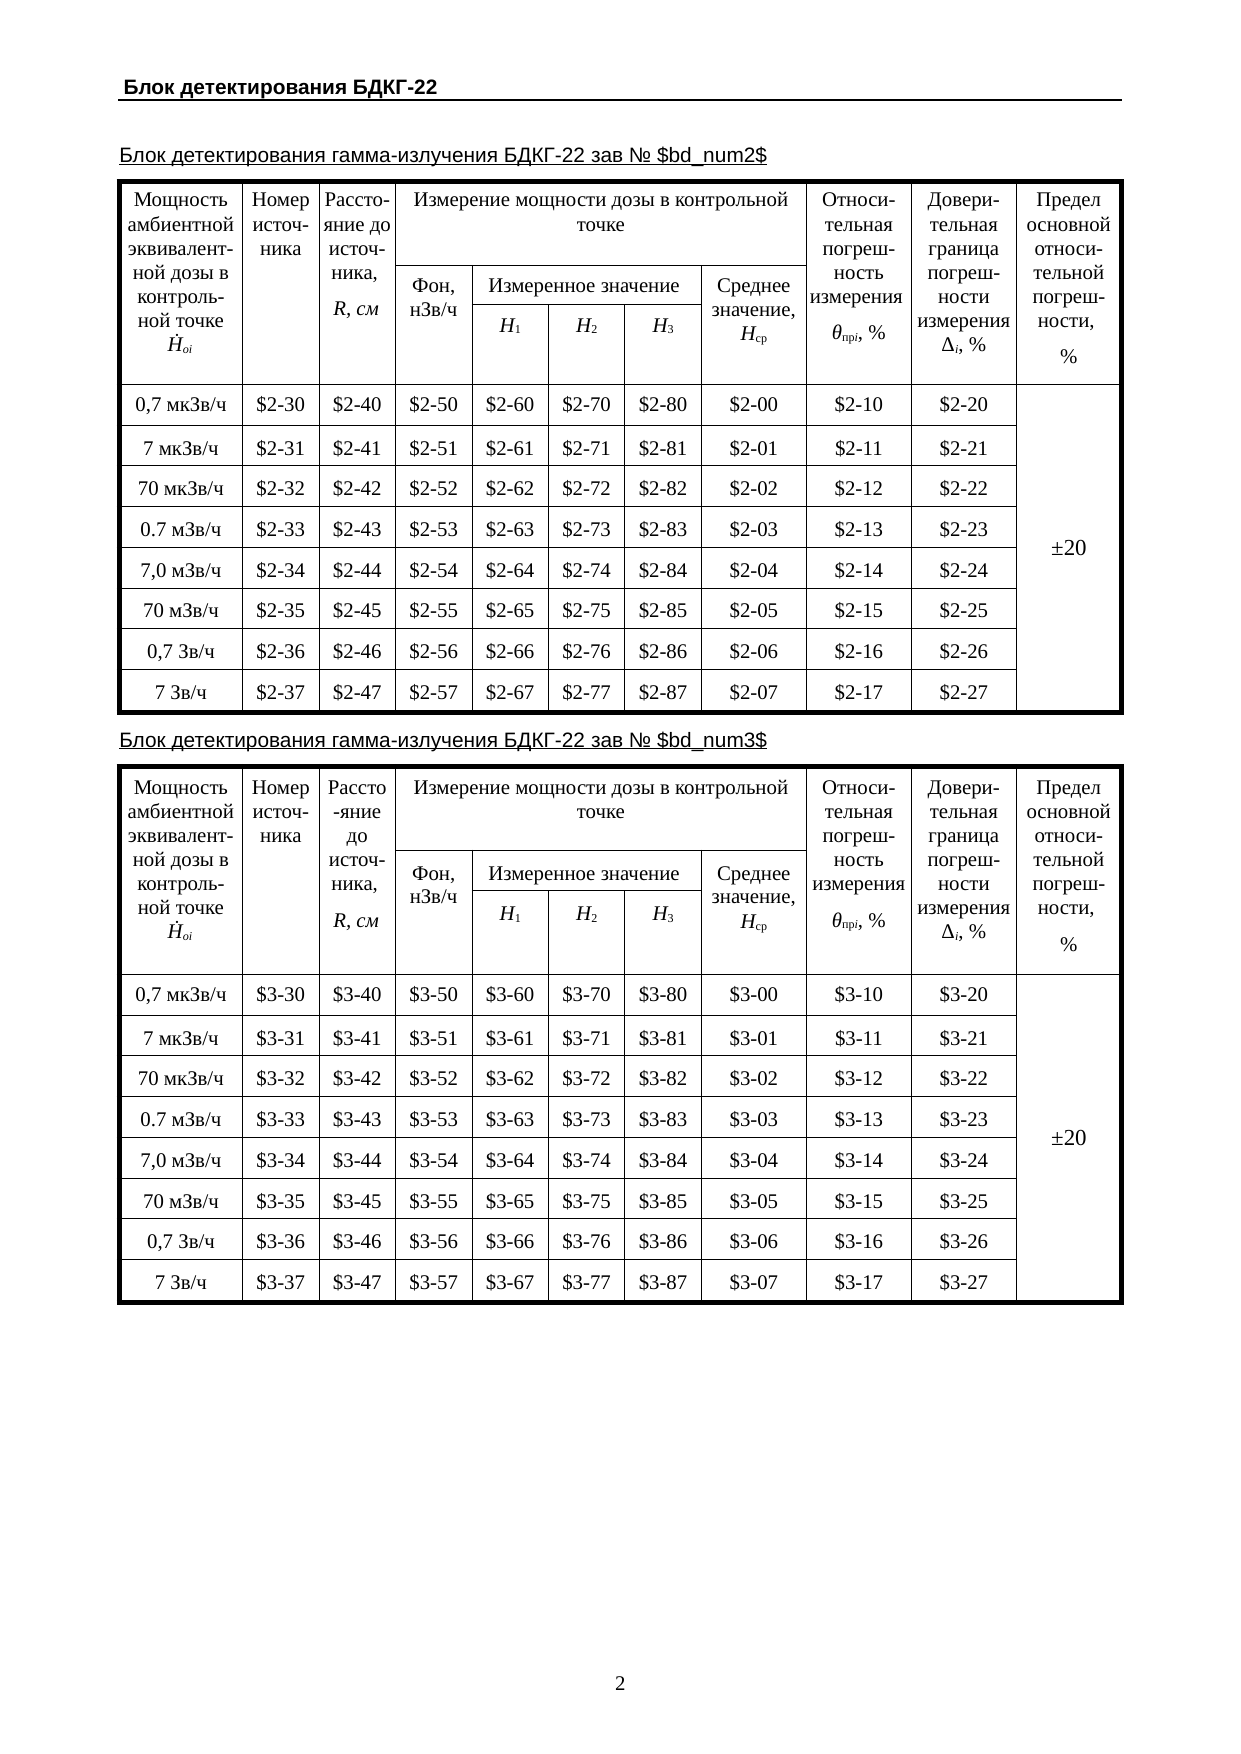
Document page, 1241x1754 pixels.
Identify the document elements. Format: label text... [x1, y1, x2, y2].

table_cell $3-15 [807, 1179, 911, 1218]
table_cell $2-57 [396, 670, 472, 710]
table_cell ±20 [1017, 975, 1119, 1300]
table_cell $3-71 [549, 1016, 624, 1055]
table_cell $2-17 [807, 670, 911, 710]
table_cell $3-62 [473, 1056, 548, 1096]
table_cell $2-20 [912, 385, 1016, 424]
table_cell Относи-тельная погреш-ность измерения θпрi, % [807, 769, 911, 974]
table_cell $3-53 [396, 1097, 472, 1137]
table_cell $3-74 [549, 1138, 624, 1178]
table_cell 7,0 мЗв/ч [122, 1138, 242, 1178]
table_cell 0,7 мкЗв/ч [122, 385, 242, 424]
table_cell $3-61 [473, 1016, 548, 1055]
table_cell Среднее значение, Hср [702, 266, 806, 384]
table_cell $2-46 [320, 629, 395, 669]
table_cell $3-55 [396, 1179, 472, 1218]
table_cell $2-52 [396, 466, 472, 506]
table_cell $3-47 [320, 1260, 395, 1300]
table_cell $2-47 [320, 670, 395, 710]
table_cell $2-63 [473, 507, 548, 547]
table_cell $2-65 [473, 589, 548, 628]
table_cell $3-33 [243, 1097, 319, 1137]
table_cell $2-51 [396, 426, 472, 465]
table_cell $2-73 [549, 507, 624, 547]
table_cell $3-85 [625, 1179, 701, 1218]
table_cell $3-24 [912, 1138, 1016, 1178]
table_cell $3-72 [549, 1056, 624, 1096]
table_cell H1 [473, 305, 548, 384]
table_cell $2-80 [625, 385, 701, 424]
table_cell $2-72 [549, 466, 624, 506]
table_cell $2-10 [807, 385, 911, 424]
table_cell $3-50 [396, 975, 472, 1015]
table_cell H2 [549, 305, 624, 384]
table_cell Номер источ-ника [243, 769, 319, 974]
table_cell $2-67 [473, 670, 548, 710]
table_cell $3-67 [473, 1260, 548, 1300]
table_cell $3-52 [396, 1056, 472, 1096]
table_cell $2-05 [702, 589, 806, 628]
table_cell 7,0 мЗв/ч [122, 548, 242, 587]
table_cell $2-77 [549, 670, 624, 710]
table_cell $2-61 [473, 426, 548, 465]
table_cell $2-42 [320, 466, 395, 506]
table_cell $2-87 [625, 670, 701, 710]
table_cell 70 мкЗв/ч [122, 466, 242, 506]
table_cell $2-01 [702, 426, 806, 465]
table_cell 0,7 мкЗв/ч [122, 975, 242, 1015]
table_cell $3-03 [702, 1097, 806, 1137]
table_cell $3-64 [473, 1138, 548, 1178]
table_cell Рассто-яние до источ-ника, R, см [320, 184, 395, 384]
table_cell $2-71 [549, 426, 624, 465]
table_cell H1 [473, 891, 548, 974]
table_cell $2-06 [702, 629, 806, 669]
table_cell Мощность амбиентной эквивалент-ной дозы в контроль-ной точке Ḣoi [122, 769, 242, 974]
table_cell $3-22 [912, 1056, 1016, 1096]
table_cell $2-14 [807, 548, 911, 587]
table_cell $3-84 [625, 1138, 701, 1178]
table_cell $3-16 [807, 1219, 911, 1259]
table_cell $3-86 [625, 1219, 701, 1259]
table_cell $2-84 [625, 548, 701, 587]
table_cell $2-32 [243, 466, 319, 506]
table_cell $2-66 [473, 629, 548, 669]
table_cell H3 [625, 305, 701, 384]
table_cell $3-30 [243, 975, 319, 1015]
table_cell $2-07 [702, 670, 806, 710]
table_cell $2-03 [702, 507, 806, 547]
table_cell Измеренное значение [473, 851, 701, 890]
table_cell $3-83 [625, 1097, 701, 1137]
table_cell $3-42 [320, 1056, 395, 1096]
table_cell H2 [549, 891, 624, 974]
table_cell $3-32 [243, 1056, 319, 1096]
table_cell $2-54 [396, 548, 472, 587]
table_cell 70 мкЗв/ч [122, 1056, 242, 1096]
table_cell $2-04 [702, 548, 806, 587]
table_cell $2-23 [912, 507, 1016, 547]
table_cell $2-40 [320, 385, 395, 424]
table_cell 7 Зв/ч [122, 1260, 242, 1300]
table_cell $2-55 [396, 589, 472, 628]
table_cell $3-75 [549, 1179, 624, 1218]
table_cell $3-27 [912, 1260, 1016, 1300]
table_cell $2-15 [807, 589, 911, 628]
table_cell $3-02 [702, 1056, 806, 1096]
table_cell $3-35 [243, 1179, 319, 1218]
table_cell $3-44 [320, 1138, 395, 1178]
table_cell $2-37 [243, 670, 319, 710]
table_cell $2-82 [625, 466, 701, 506]
table_cell $3-17 [807, 1260, 911, 1300]
table_cell $3-14 [807, 1138, 911, 1178]
table_cell $3-23 [912, 1097, 1016, 1137]
table_cell $2-26 [912, 629, 1016, 669]
table_cell $2-45 [320, 589, 395, 628]
table_cell Предел основной относи-тельной погреш-ности, % [1017, 769, 1119, 974]
table_cell $3-00 [702, 975, 806, 1015]
table_cell $2-62 [473, 466, 548, 506]
table_cell $2-74 [549, 548, 624, 587]
table_cell $2-43 [320, 507, 395, 547]
table_cell 0,7 Зв/ч [122, 1219, 242, 1259]
table_cell $3-51 [396, 1016, 472, 1055]
table_cell $3-25 [912, 1179, 1016, 1218]
table_cell $3-21 [912, 1016, 1016, 1055]
table_cell $3-06 [702, 1219, 806, 1259]
table_cell Довери-тельная граница погреш-ности измерения Δi, % [912, 769, 1016, 974]
table_cell $2-33 [243, 507, 319, 547]
table_cell $2-21 [912, 426, 1016, 465]
table_cell $2-27 [912, 670, 1016, 710]
table_cell $3-11 [807, 1016, 911, 1055]
table_cell $3-36 [243, 1219, 319, 1259]
table_cell $3-43 [320, 1097, 395, 1137]
table_cell $2-00 [702, 385, 806, 424]
table_cell $2-36 [243, 629, 319, 669]
table_cell $2-70 [549, 385, 624, 424]
table_cell Измерение мощности дозы в контрольной точке [396, 184, 806, 265]
table_cell Предел основной относи-тельной погреш-ности, % [1017, 184, 1119, 384]
table_cell $2-31 [243, 426, 319, 465]
table_cell $3-31 [243, 1016, 319, 1055]
table_cell $2-50 [396, 385, 472, 424]
table_cell $3-57 [396, 1260, 472, 1300]
table_cell $3-04 [702, 1138, 806, 1178]
table_cell $3-37 [243, 1260, 319, 1300]
table_cell $3-54 [396, 1138, 472, 1178]
table_cell Относи-тельная погреш-ность измерения θпрi, % [807, 184, 911, 384]
table_cell $2-81 [625, 426, 701, 465]
table_cell Мощность амбиентной эквивалент-ной дозы в контроль-ной точке Ḣoi [122, 184, 242, 384]
table_cell $3-01 [702, 1016, 806, 1055]
table_cell $2-24 [912, 548, 1016, 587]
table_cell Довери-тельная граница погреш-ности измерения Δi, % [912, 184, 1016, 384]
table_cell $3-41 [320, 1016, 395, 1055]
table_cell $3-63 [473, 1097, 548, 1137]
table_cell $3-76 [549, 1219, 624, 1259]
table_cell $2-83 [625, 507, 701, 547]
table_cell 7 мкЗв/ч [122, 426, 242, 465]
table_cell $2-60 [473, 385, 548, 424]
table_cell $3-66 [473, 1219, 548, 1259]
table_cell $2-85 [625, 589, 701, 628]
table_cell $3-87 [625, 1260, 701, 1300]
table_cell 70 мЗв/ч [122, 589, 242, 628]
table_header Блок детектирования гамма-излучения БДКГ-22 зав № $bd_num3$ [119, 715, 1121, 764]
table_cell $2-16 [807, 629, 911, 669]
table_cell $3-46 [320, 1219, 395, 1259]
table_cell 70 мЗв/ч [122, 1179, 242, 1218]
table_cell $3-10 [807, 975, 911, 1015]
table_cell $2-86 [625, 629, 701, 669]
table_cell Фон, нЗв/ч [396, 851, 472, 974]
table_cell $3-60 [473, 975, 548, 1015]
table_cell $3-12 [807, 1056, 911, 1096]
table_cell $2-76 [549, 629, 624, 669]
table_cell 0.7 мЗв/ч [122, 1097, 242, 1137]
table_cell $3-20 [912, 975, 1016, 1015]
table_cell Фон, нЗв/ч [396, 266, 472, 384]
table_cell $3-26 [912, 1219, 1016, 1259]
table_cell $2-44 [320, 548, 395, 587]
table_cell $2-56 [396, 629, 472, 669]
table_cell H3 [625, 891, 701, 974]
table_cell ±20 [1017, 385, 1119, 710]
table_header Блок детектирования гамма-излучения БДКГ-22 зав № $bd_num2$ [119, 130, 1121, 179]
table_cell $2-30 [243, 385, 319, 424]
table_cell $2-11 [807, 426, 911, 465]
table_cell $3-07 [702, 1260, 806, 1300]
table_cell $3-82 [625, 1056, 701, 1096]
table_cell $3-73 [549, 1097, 624, 1137]
table_cell $2-64 [473, 548, 548, 587]
table_cell $2-35 [243, 589, 319, 628]
table_cell 7 Зв/ч [122, 670, 242, 710]
table_cell $2-02 [702, 466, 806, 506]
table_cell $3-81 [625, 1016, 701, 1055]
table_cell 0,7 Зв/ч [122, 629, 242, 669]
table_cell $2-22 [912, 466, 1016, 506]
table_cell Измерение мощности дозы в контрольной точке [396, 769, 806, 849]
table_cell $2-41 [320, 426, 395, 465]
table_cell Измеренное значение [473, 266, 701, 304]
table_cell $2-25 [912, 589, 1016, 628]
table_cell $3-70 [549, 975, 624, 1015]
table_cell $3-77 [549, 1260, 624, 1300]
table_cell Среднее значение, Hср [702, 851, 806, 974]
table_cell $3-05 [702, 1179, 806, 1218]
table_cell 0.7 мЗв/ч [122, 507, 242, 547]
table_cell $3-65 [473, 1179, 548, 1218]
table_cell $3-34 [243, 1138, 319, 1178]
table_cell Рассто-яние до источ-ника, R, см [320, 769, 395, 974]
table_cell $3-40 [320, 975, 395, 1015]
table_cell $2-34 [243, 548, 319, 587]
table_cell $2-13 [807, 507, 911, 547]
table_cell $3-13 [807, 1097, 911, 1137]
table_cell $2-53 [396, 507, 472, 547]
table_cell $3-80 [625, 975, 701, 1015]
table_cell Номер источ-ника [243, 184, 319, 384]
table_cell 7 мкЗв/ч [122, 1016, 242, 1055]
table_cell $3-45 [320, 1179, 395, 1218]
table_cell $3-56 [396, 1219, 472, 1259]
table_cell $2-12 [807, 466, 911, 506]
table_cell $2-75 [549, 589, 624, 628]
